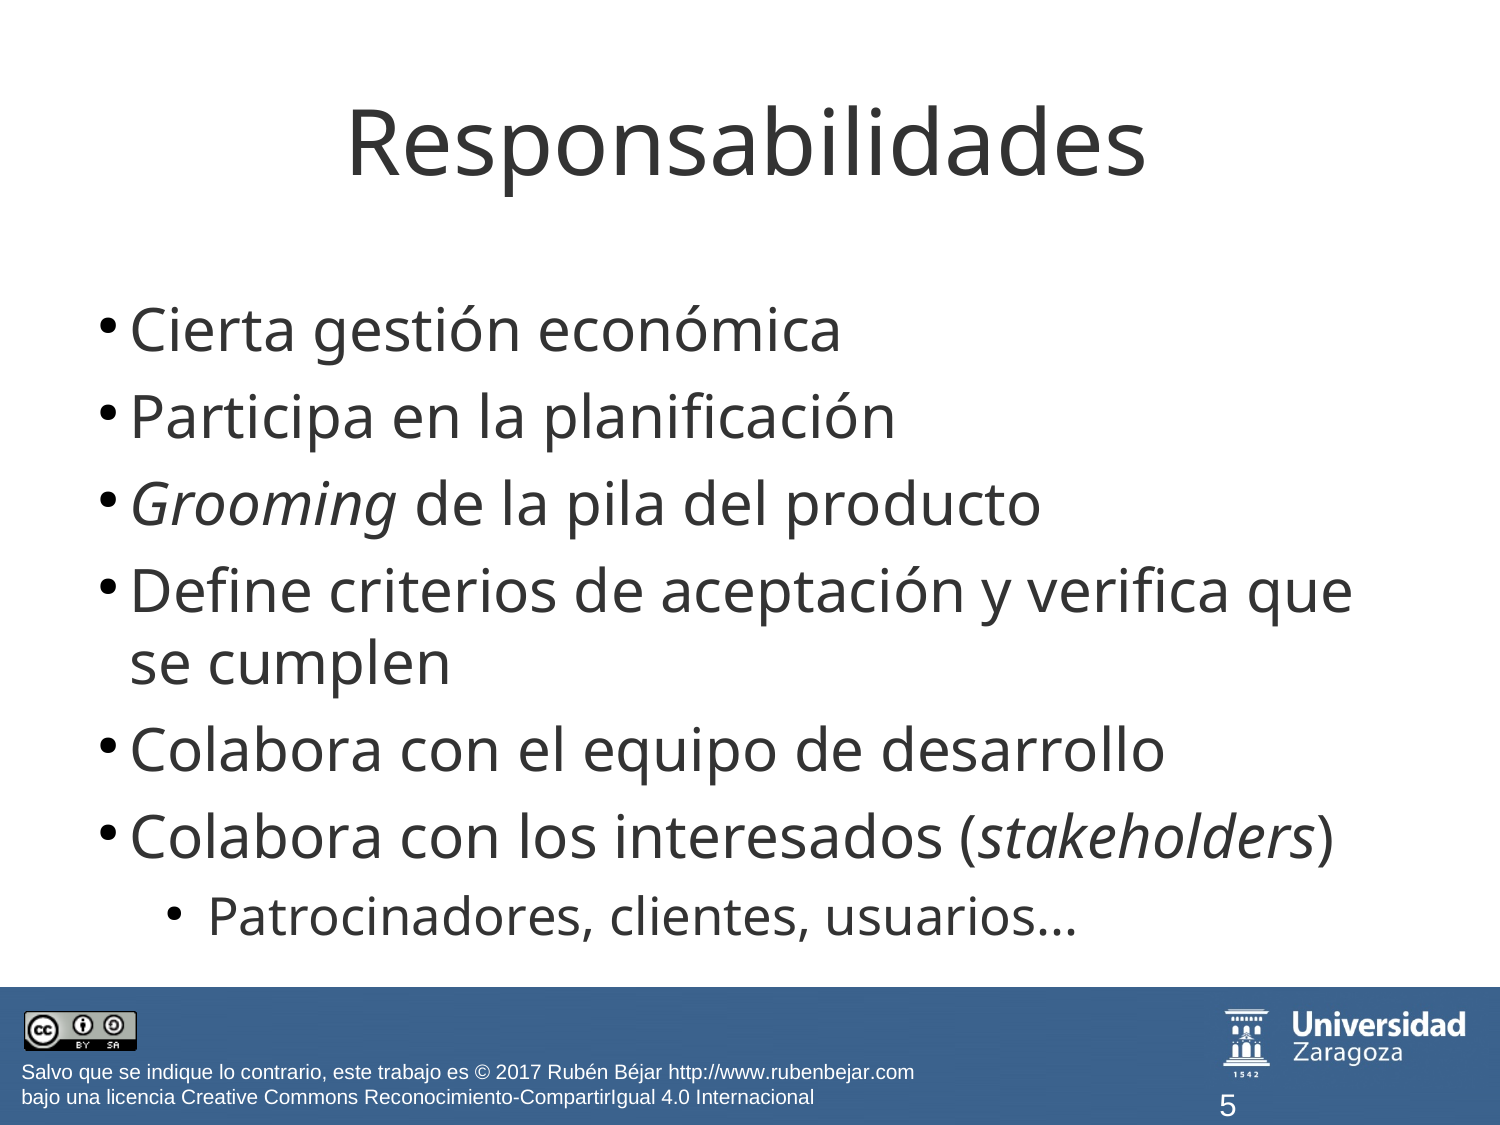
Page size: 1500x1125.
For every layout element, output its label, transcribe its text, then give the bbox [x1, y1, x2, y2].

list Cierta gestión económica Participa en la planificación Grooming de la pila del producto Define criterios de aceptación y verifica que se cumplen Colabora con el equipo de desarrollo Colabora con los interesados (stakeholders) Patrocinadores, clientes, usuarios... [82, 283, 1418, 957]
picture [0, 987, 1500, 1125]
title Responsabilidades [74, 21, 1420, 257]
